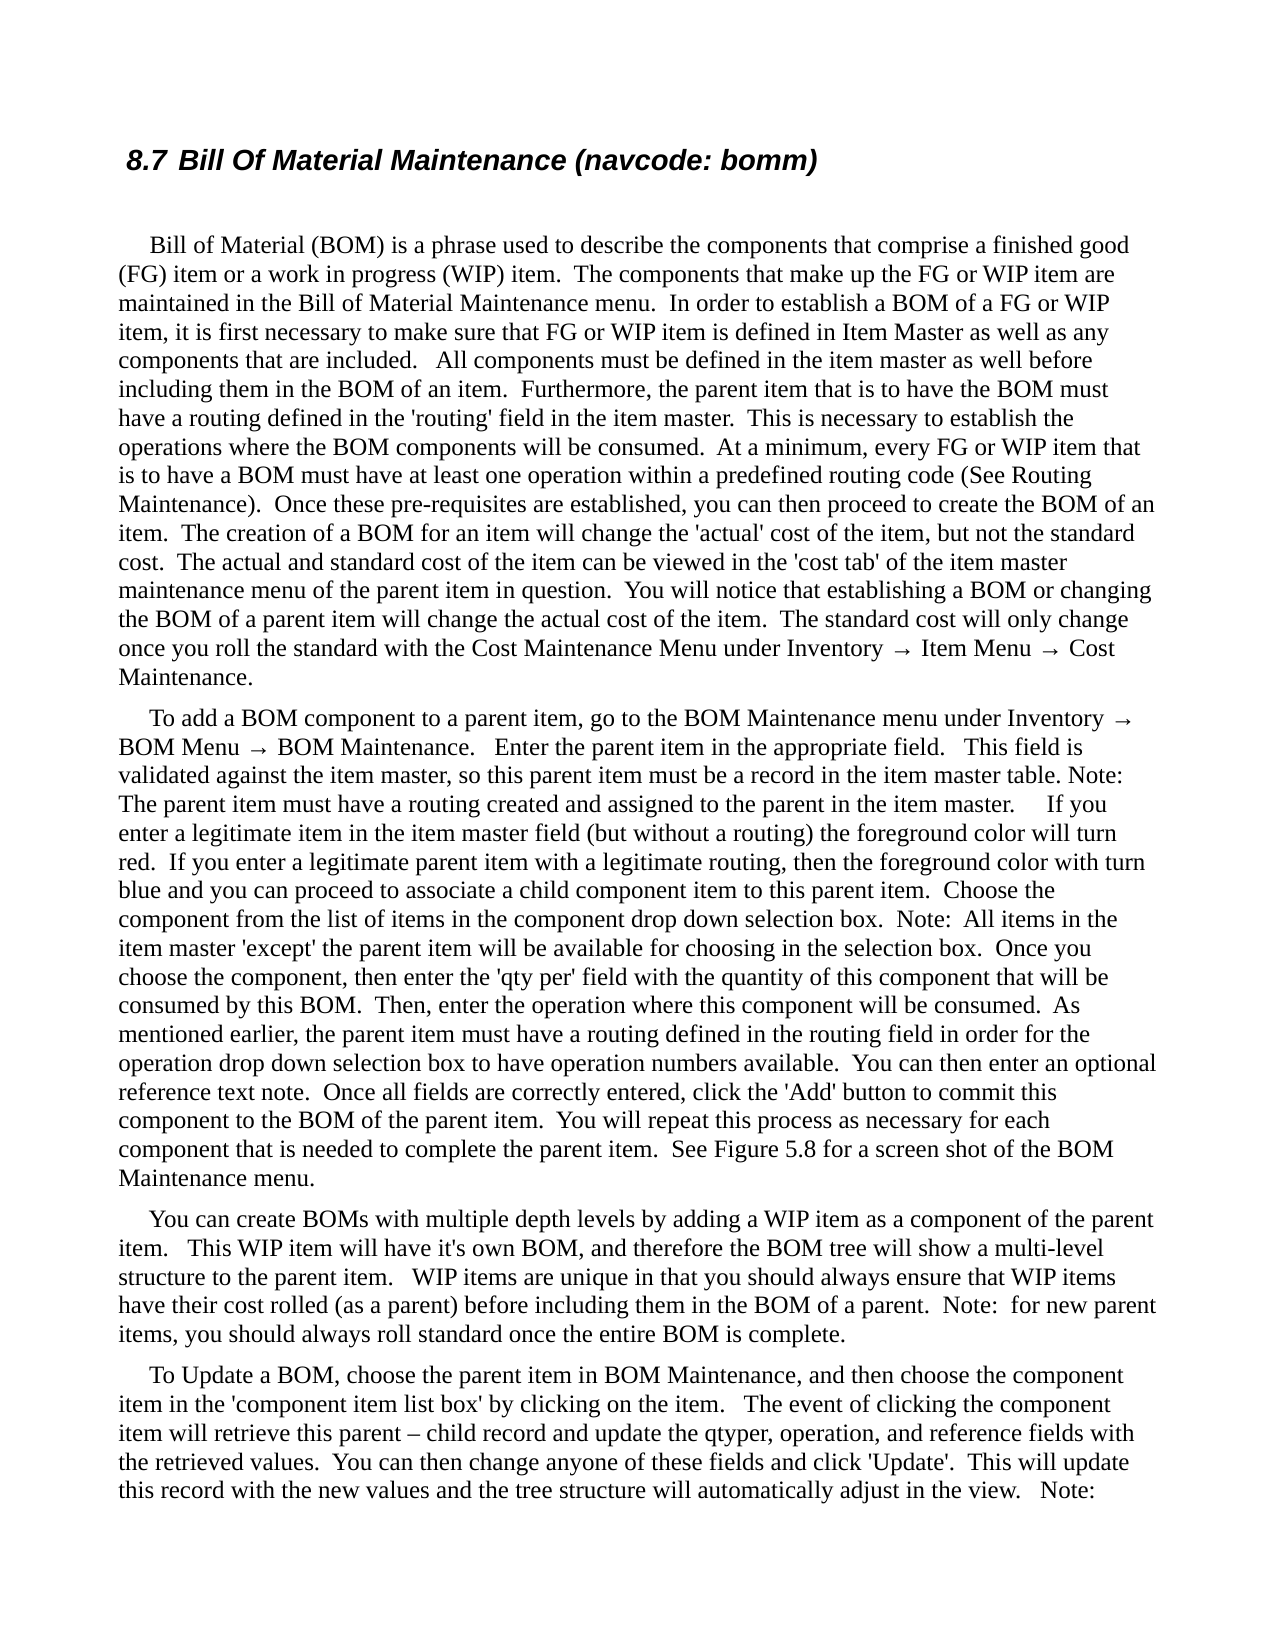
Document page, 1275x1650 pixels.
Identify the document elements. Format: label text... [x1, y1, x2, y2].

subtitle Bill Of Material Maintenance (navcode: bomm) [118, 143, 1157, 177]
text Bill of Material (BOM) is a phrase used to describe the components that comprise a finished good (FG) item or a work in progress (WIP) item. The components that make up the FG or WIP item are maintained in the Bill of Material Maintenance menu. In order to establish a BOM of a FG or WIP item, it is first necessary to make sure that FG or WIP item is defined in Item Master as well as any components that are included. All components must be defined in the item master as well before including them in the BOM of an item. Furthermore, the parent item that is to have the BOM must have a routing defined in the 'routing' field in the item master. This is necessary to establish the operations where the BOM components will be consumed. At a minimum, every FG or WIP item that is to have a BOM must have at least one operation within a predefined routing code (See Routing Maintenance). Once these pre-requisites are established, you can then proceed to create the BOM of an item. The creation of a BOM for an item will change the 'actual' cost of the item, but not the standard cost. The actual and standard cost of the item can be viewed in the 'cost tab' of the item master maintenance menu of the parent item in question. You will notice that establishing a BOM or changing the BOM of a parent item will change the actual cost of the item. The standard cost will only change once you roll the standard with the Cost Maintenance Menu under Inventory → Item Menu → Cost Maintenance. [118, 230, 1157, 690]
text To Update a BOM, choose the parent item in BOM Maintenance, and then choose the component item in the 'component item list box' by clicking on the item. The event of clicking the component item will retrieve this parent – child record and update the qtyper, operation, and reference fields with the retrieved values. You can then change anyone of these fields and click 'Update'. This will update this record with the new values and the tree structure will automatically adjust in the view. Note: [118, 1360, 1157, 1504]
text You can create BOMs with multiple depth levels by adding a WIP item as a component of the parent item. This WIP item will have it's own BOM, and therefore the BOM tree will show a multi-level structure to the parent item. WIP items are unique in that you should always ensure that WIP items have their cost rolled (as a parent) before including them in the BOM of a parent. Note: for new parent items, you should always roll standard once the entire BOM is complete. [118, 1204, 1157, 1348]
text To add a BOM component to a parent item, go to the BOM Maintenance menu under Inventory → BOM Menu → BOM Maintenance. Enter the parent item in the appropriate field. This field is validated against the item master, so this parent item must be a record in the item master table. Note: The parent item must have a routing created and assigned to the parent in the item master. If you enter a legitimate item in the item master field (but without a routing) the foreground color will turn red. If you enter a legitimate parent item with a legitimate routing, then the foreground color with turn blue and you can proceed to associate a child component item to this parent item. Choose the component from the list of items in the component drop down selection box. Note: All items in the item master 'except' the parent item will be available for choosing in the selection box. Once you choose the component, then enter the 'qty per' field with the quantity of this component that will be consumed by this BOM. Then, enter the operation where this component will be consumed. As mentioned earlier, the parent item must have a routing defined in the routing field in order for the operation drop down selection box to have operation numbers available. You can then enter an optional reference text note. Once all fields are correctly entered, click the 'Add' button to commit this component to the BOM of the parent item. You will repeat this process as necessary for each component that is needed to complete the parent item. See Figure 5.8 for a screen shot of the BOM Maintenance menu. [118, 703, 1157, 1192]
